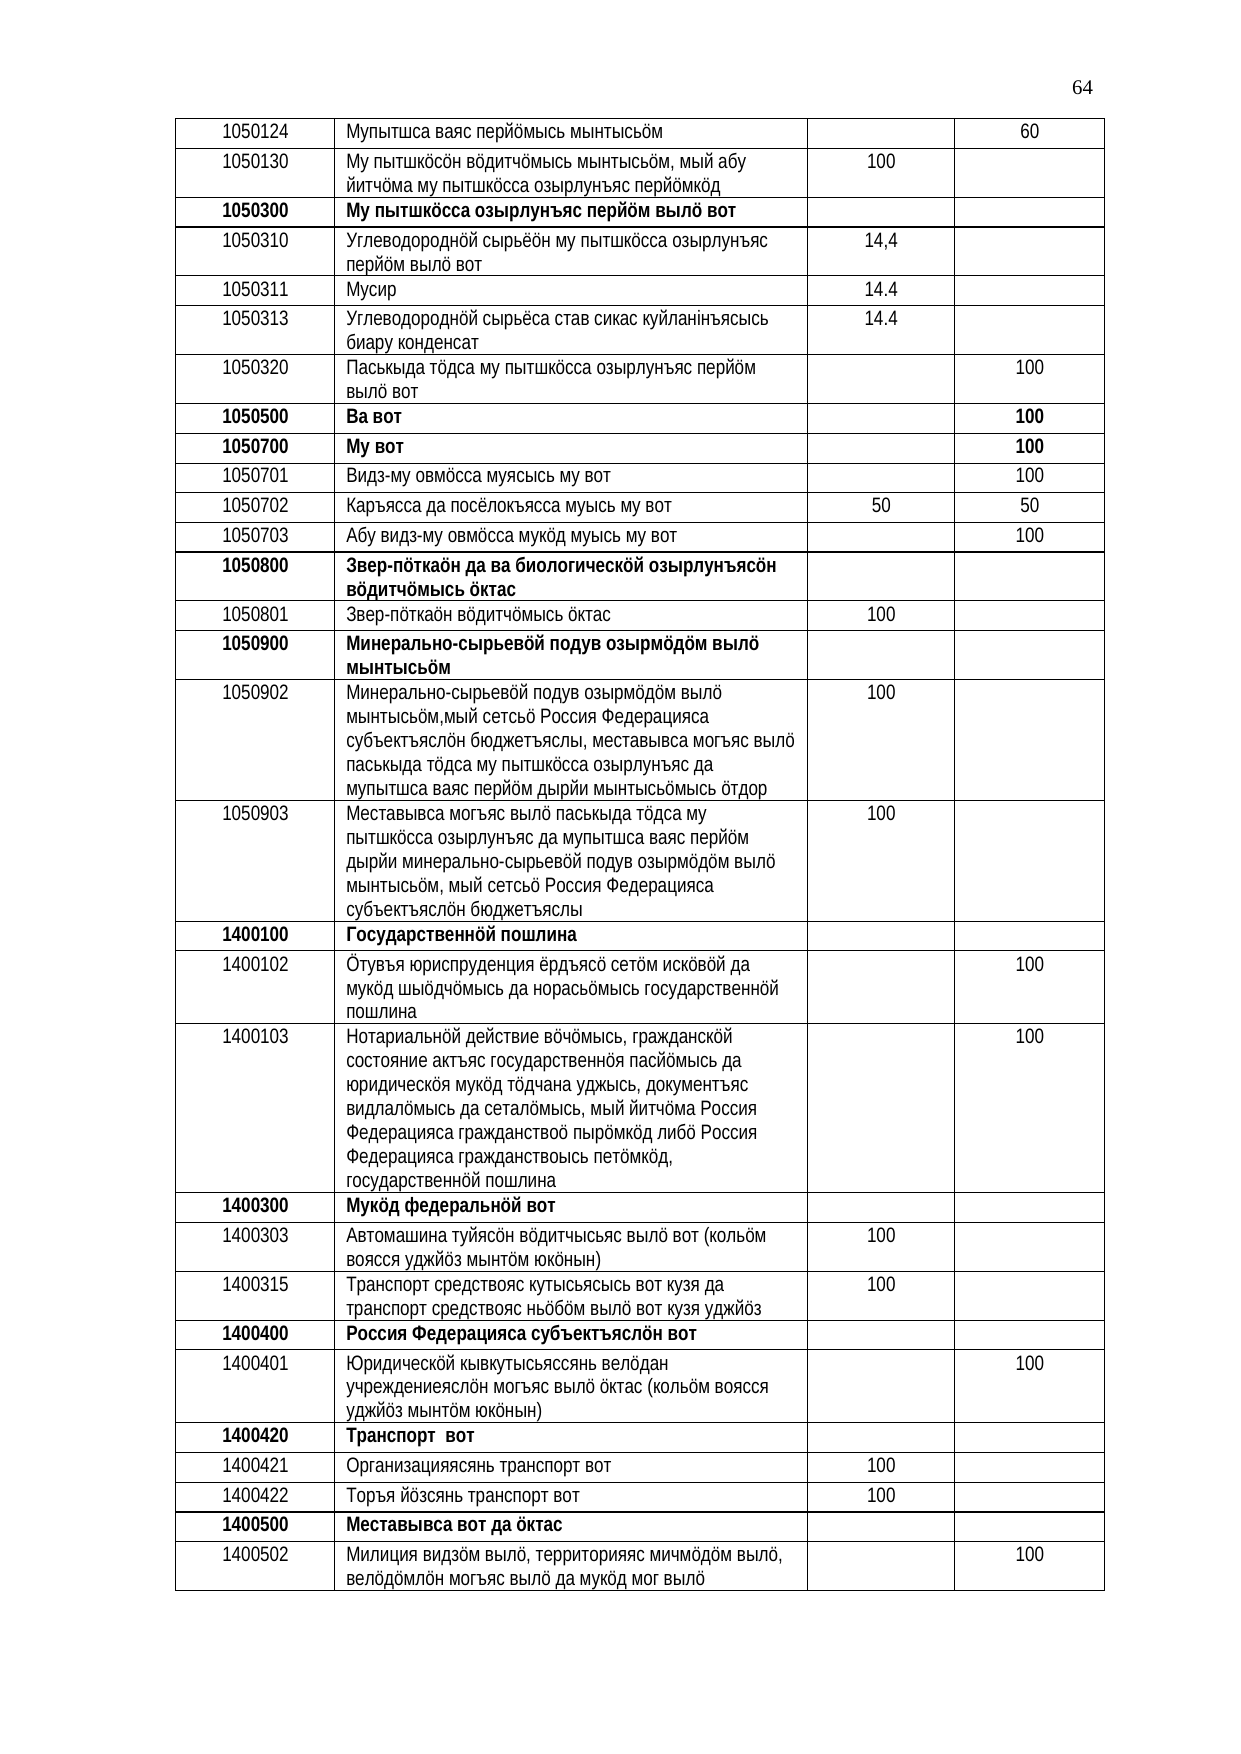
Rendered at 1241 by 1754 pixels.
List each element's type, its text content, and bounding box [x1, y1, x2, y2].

table_cell Звер-пöткаöн да ва биологическöй озырлунъясöн вöдитчöмысь öктас [335, 553, 807, 600]
table_cell [808, 1513, 954, 1541]
table_cell [955, 1321, 1104, 1349]
table_cell [808, 434, 954, 462]
table_cell [955, 1272, 1104, 1320]
table_cell 1050300 [176, 198, 334, 226]
table_cell 100 [955, 1542, 1104, 1590]
table_cell [808, 1350, 954, 1422]
table_cell [955, 922, 1104, 950]
table_cell [955, 276, 1104, 305]
table_cell [1105, 1511, 1148, 1541]
table_cell 1050320 [176, 355, 334, 403]
table_cell Углеводороднöй сырьёöн му пытшкöсса озырлунъяс перйöм вылö вот [335, 228, 807, 275]
table_cell 1050313 [176, 306, 334, 354]
table_cell Öтувъя юриспруденция ёрдъясö сетöм искöвöй да мукöд шыöдчöмысь да норасьöмысь государственнöй пошлина [335, 951, 807, 1023]
table_cell [808, 1321, 954, 1349]
table_cell [1105, 600, 1148, 630]
table_cell Му пытшкöсöн вöдитчöмысь мынтысьöм, мый абу йитчöма му пытшкöсса озырлунъяс перйöмкöд [335, 149, 807, 197]
table_cell [1105, 226, 1148, 275]
table_cell [1105, 354, 1148, 403]
table_cell 100 [808, 1272, 954, 1320]
table_cell 1050801 [176, 601, 334, 630]
table_cell [1105, 1482, 1148, 1511]
table_cell Звер-пöткаöн вöдитчöмысь öктас [335, 601, 807, 630]
table_cell 100 [808, 680, 954, 800]
table_cell 1050700 [176, 434, 334, 462]
table_cell [955, 306, 1104, 354]
table_cell Каръясса да посёлокъясса муысь му вот [335, 493, 807, 522]
table_cell [955, 1483, 1104, 1511]
table_cell Мукöд федеральнöй вот [335, 1193, 807, 1222]
table_cell 100 [955, 1024, 1104, 1192]
table_cell Минерально-сырьевöй подув озырмöдöм вылö мынтысьöм [335, 631, 807, 679]
table_cell 100 [955, 464, 1104, 492]
table_cell 100 [808, 1453, 954, 1482]
table_cell [1105, 1320, 1148, 1349]
table_cell [955, 198, 1104, 226]
table_cell [955, 553, 1104, 600]
table_cell [1105, 1023, 1148, 1192]
table_cell 1400300 [176, 1193, 334, 1222]
table_cell [1105, 1271, 1148, 1320]
table_cell 100 [808, 1223, 954, 1271]
table_cell 60 [955, 119, 1104, 148]
table_cell [1105, 630, 1148, 679]
table_cell [1105, 921, 1148, 950]
table_cell 50 [808, 493, 954, 522]
table_cell Мупытшса ваяс перйöмысь мынтысьöм [335, 119, 807, 148]
table_cell [955, 631, 1104, 679]
table_cell [955, 1453, 1104, 1482]
table_cell 100 [808, 1483, 954, 1511]
table_cell Паськыда тöдса му пытшкöсса озырлунъяс перйöм вылö вот [335, 355, 807, 403]
table_cell [808, 1423, 954, 1452]
table_cell 1400502 [176, 1542, 334, 1590]
table_cell [1105, 1192, 1148, 1222]
table_cell [955, 1223, 1104, 1271]
table_cell 1400421 [176, 1453, 334, 1482]
table_cell 1400100 [176, 922, 334, 950]
table_cell 1050900 [176, 631, 334, 679]
table_cell Минерально-сырьевöй подув озырмöдöм вылö мынтысьöм,мый сетсьö Россия Федерацияса субъектъяслöн бюджетъяслы, меставывса могъяс вылö паськыда тöдса му пытшкöсса озырлунъяс да мупытшса ваяс перйöм дырйи мынтысьöмысь öтдор [335, 680, 807, 800]
table_cell Государственнöй пошлина [335, 922, 807, 950]
table_cell [955, 601, 1104, 630]
table_cell [1105, 463, 1148, 492]
table_cell Россия Федерацияса субъектъяслöн вот [335, 1321, 807, 1349]
table_cell Абу видз-му овмöсса мукöд муысь му вот [335, 523, 807, 551]
table_cell 1050902 [176, 680, 334, 800]
table_cell 1050701 [176, 464, 334, 492]
table_cell Транспорт вот [335, 1423, 807, 1452]
table_cell 1400102 [176, 951, 334, 1023]
table_cell [808, 523, 954, 551]
table_cell [808, 404, 954, 433]
table_cell 1050311 [176, 276, 334, 305]
table_cell [808, 1542, 954, 1590]
table_cell Углеводороднöй сырьёса став сикас куйланiнъясысь биару конденсат [335, 306, 807, 354]
table_cell 1400103 [176, 1024, 334, 1192]
table_cell 14.4 [808, 306, 954, 354]
table_cell [808, 553, 954, 600]
table_cell [955, 1423, 1104, 1452]
table_cell 100 [955, 434, 1104, 462]
table_cell [1105, 950, 1148, 1023]
table_cell Ва вот [335, 404, 807, 433]
table_cell [955, 680, 1104, 800]
table_cell [808, 631, 954, 679]
table_cell Му пытшкöсса озырлунъяс перйöм вылö вот [335, 198, 807, 226]
table_cell [955, 149, 1104, 197]
table_cell Мусир [335, 276, 807, 305]
table_cell [1105, 800, 1148, 921]
table_cell [808, 1193, 954, 1222]
table_cell 50 [955, 493, 1104, 522]
table_cell 100 [808, 149, 954, 197]
table_cell [808, 119, 954, 148]
table_cell Автомашина туйясöн вöдитчысьяс вылö вот (кольöм воясся уджйöз мынтöм юкöнын) [335, 1223, 807, 1271]
table_cell 100 [955, 355, 1104, 403]
table_cell 1400420 [176, 1423, 334, 1452]
table_cell [1105, 433, 1148, 462]
table_cell 1400422 [176, 1483, 334, 1511]
table_cell 1050310 [176, 228, 334, 275]
table_cell [955, 1193, 1104, 1222]
table_cell [808, 951, 954, 1023]
table_cell Милиция видзöм вылö, территорияяс мичмöдöм вылö, велöдöмлöн могъяс вылö да мукöд мог вылö [335, 1542, 807, 1590]
table_cell [1105, 492, 1148, 522]
table_cell [808, 464, 954, 492]
table_cell [808, 922, 954, 950]
table_cell 100 [955, 523, 1104, 551]
table_cell 100 [808, 801, 954, 921]
table_cell [1105, 197, 1148, 226]
table_cell [1105, 1452, 1148, 1482]
table_cell 1400315 [176, 1272, 334, 1320]
table_cell Видз-му овмöсса муясысь му вот [335, 464, 807, 492]
table_cell [955, 1513, 1104, 1541]
table_cell [1105, 679, 1148, 800]
table_cell [955, 228, 1104, 275]
table_cell Нотариальнöй действие вöчöмысь, гражданскöй состояние актъяс государственнöя пасйöмысь да юридическöя мукöд тöдчана уджысь, документъяс видлалöмысь да сеталöмысь, мый йитчöма Россия Федерацияса гражданствоö пырöмкöд либö Россия Федерацияса гражданствоысь петöмкöд, государственнöй пошлина [335, 1024, 807, 1192]
table_cell Му вот [335, 434, 807, 462]
table_cell [1105, 522, 1148, 551]
table_cell [1105, 305, 1148, 354]
table_cell [955, 801, 1104, 921]
table_cell 1050800 [176, 553, 334, 600]
table_cell Торъя йöзсянь транспорт вот [335, 1483, 807, 1511]
table_cell 14,4 [808, 228, 954, 275]
table_cell Транспорт средствояс кутысьясысь вот кузя да транспорт средствояс ньöбöм вылö вот кузя уджйöз [335, 1272, 807, 1320]
table_cell [808, 1024, 954, 1192]
table_cell Меставывса могъяс вылö паськыда тöдса му пытшкöсса озырлунъяс да мупытшса ваяс перйöм дырйи минерально-сырьевöй подув озырмöдöм вылö мынтысьöм, мый сетсьö Россия Федерацияса субъектъяслöн бюджетъяслы [335, 801, 807, 921]
table_cell 100 [808, 601, 954, 630]
table_cell [1105, 118, 1148, 148]
table_cell [808, 198, 954, 226]
table_cell [1105, 1222, 1148, 1271]
table_cell 100 [955, 951, 1104, 1023]
table_cell 1050703 [176, 523, 334, 551]
table_cell 1050702 [176, 493, 334, 522]
table_cell 14.4 [808, 276, 954, 305]
table_cell Организацияясянь транспорт вот [335, 1453, 807, 1482]
table_cell 100 [955, 404, 1104, 433]
table_cell [1105, 148, 1148, 197]
table_cell Меставывса вот да öктас [335, 1513, 807, 1541]
table_cell [1105, 403, 1148, 433]
table_cell 1050500 [176, 404, 334, 433]
table_cell [1105, 275, 1148, 305]
table_cell 1050124 [176, 119, 334, 148]
table_cell [1105, 1422, 1148, 1452]
table_cell [808, 355, 954, 403]
table_cell 100 [955, 1350, 1104, 1422]
table_cell 1400500 [176, 1513, 334, 1541]
table_cell [1105, 1541, 1148, 1590]
table_cell Юридическöй кывкутысьяссянь велöдан учреждениеяслöн могъяс вылö öктас (кольöм воясся уджйöз мынтöм юкöнын) [335, 1350, 807, 1422]
table_cell 1400401 [176, 1350, 334, 1422]
table_cell 1050903 [176, 801, 334, 921]
table_cell 1050130 [176, 149, 334, 197]
table_cell 1400303 [176, 1223, 334, 1271]
table_cell 1400400 [176, 1321, 334, 1349]
table_cell [1105, 1349, 1148, 1422]
table_cell [1105, 551, 1148, 600]
